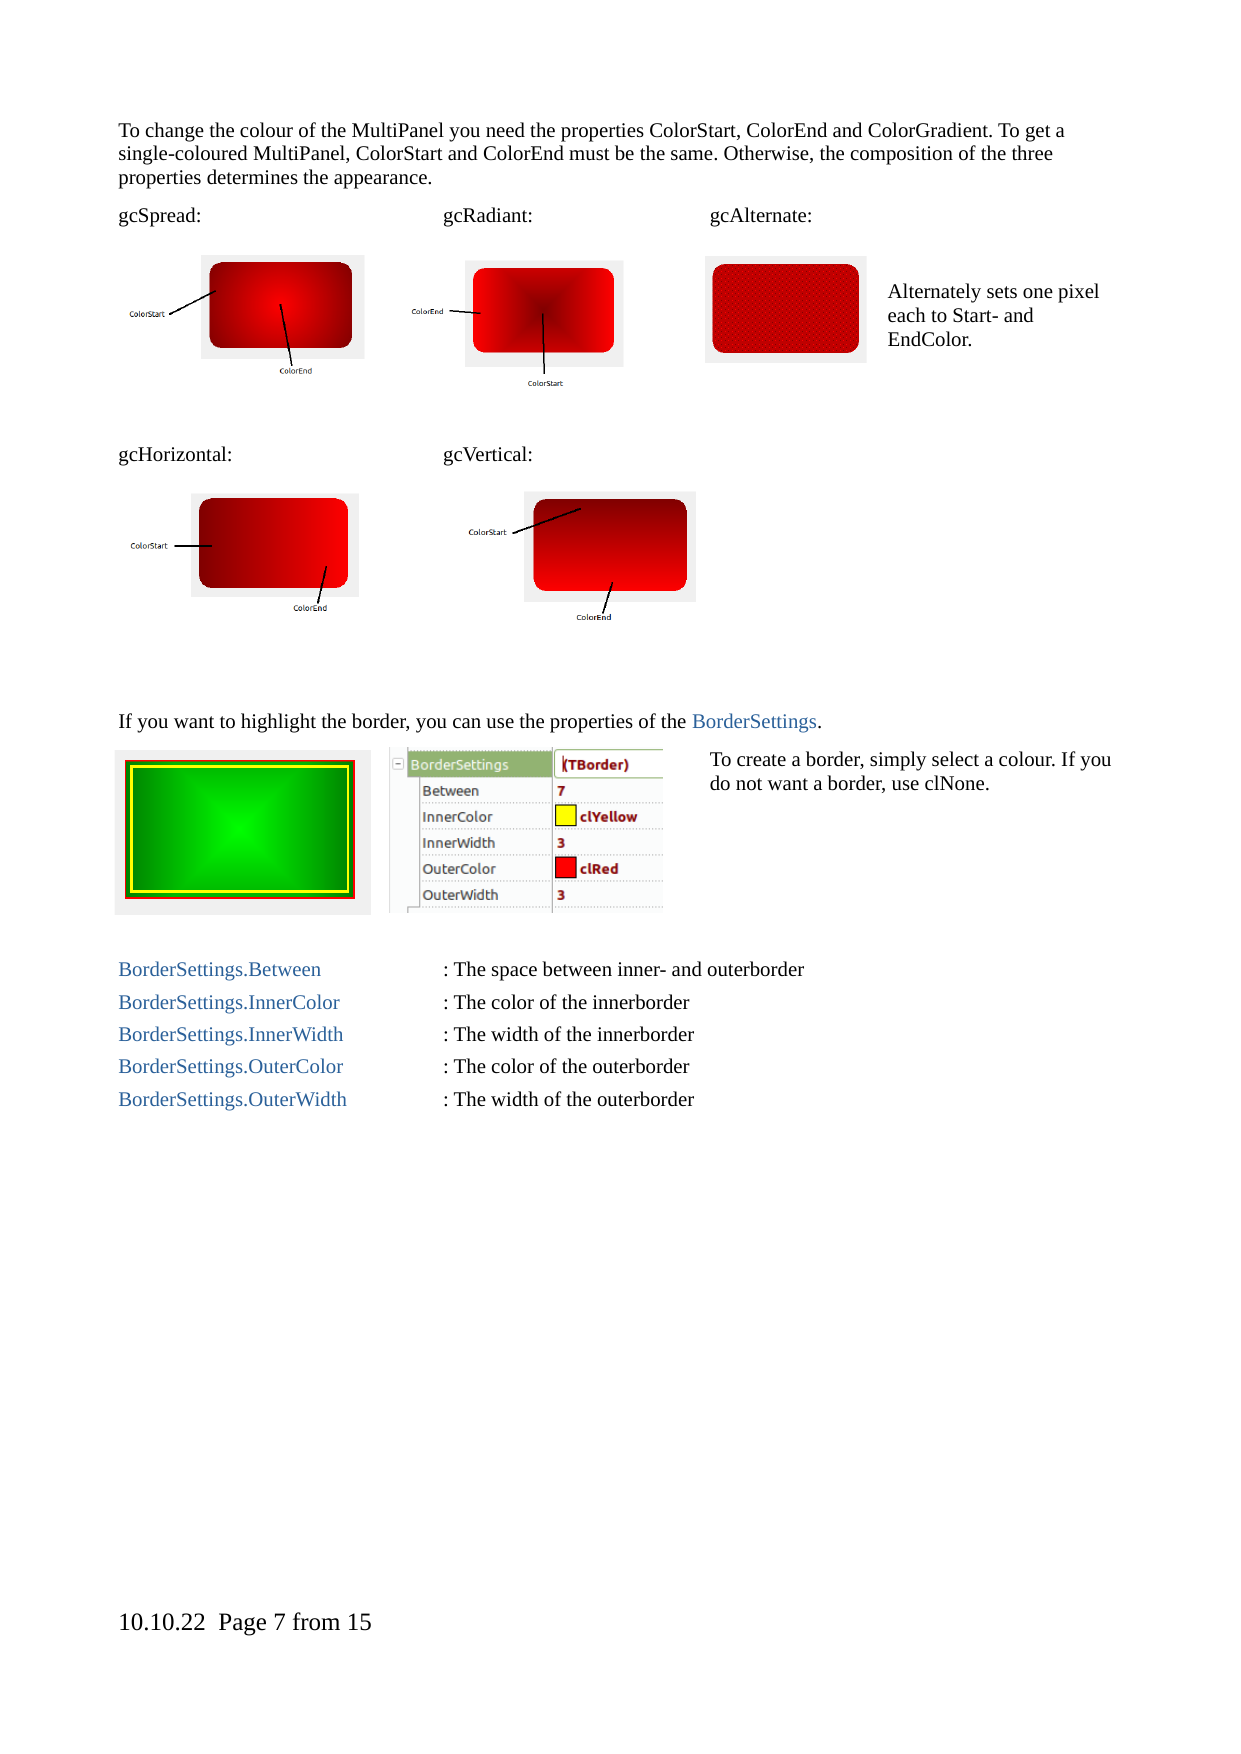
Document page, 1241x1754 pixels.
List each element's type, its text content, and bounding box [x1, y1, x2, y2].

text gcHorizontal: gcVertical: [118, 442, 1122, 466]
text [118, 748, 389, 795]
text Alternately sets one pixel each to Start- and EndColor. [867, 280, 1122, 351]
picture [120, 483, 365, 623]
text To create a border, simply select a colour. If you do not want a border, use clNone. [663, 748, 1122, 795]
picture [114, 750, 371, 915]
text gcSpread: gcRadiant: gcAlternate: [118, 204, 1122, 227]
text BorderSettings.InnerWidth : The width of the innerborder [118, 1027, 1122, 1045]
text BorderSettings.InnerColor : The color of the innerborder [118, 995, 1122, 1013]
picture [405, 253, 633, 397]
text If you want to highlight the border, you can use the properties of the BorderSettings. [118, 710, 1122, 733]
picture [389, 747, 663, 913]
text BorderSettings.OuterColor : The color of the outerborder [118, 1059, 1122, 1077]
text To change the colour of the MultiPanel you need the properties ColorStart, ColorEnd and ColorGradient. To get a single-coloured MultiPanel, ColorStart and ColorEnd must be the same. Otherwise, the composition of the three properties determines the appearance. [118, 118, 1122, 189]
picture [459, 480, 711, 636]
text [374, 280, 405, 351]
text BorderSettings.Between : The space between inner- and outerborder [118, 963, 1122, 980]
text [633, 280, 705, 351]
picture [705, 256, 867, 363]
picture [121, 239, 374, 391]
text BorderSettings.OuterWidth : The width of the outerborder [118, 1092, 1122, 1109]
